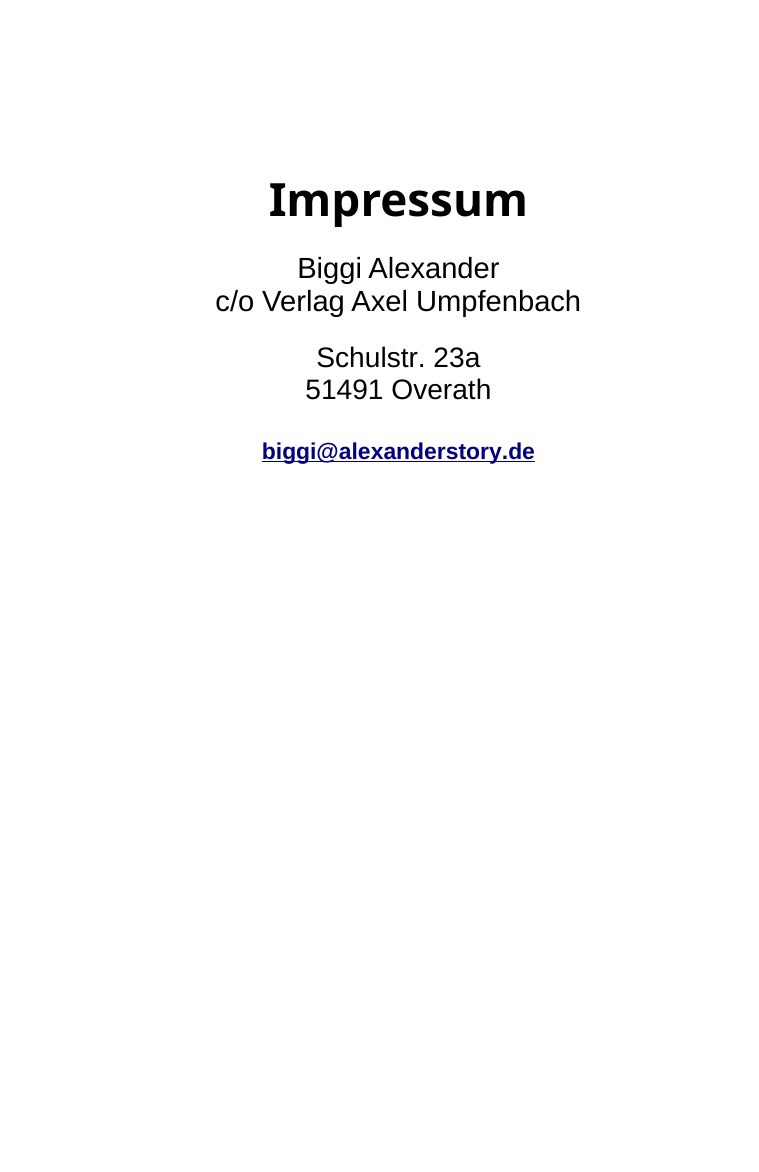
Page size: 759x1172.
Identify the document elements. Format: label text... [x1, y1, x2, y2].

text Biggi Alexander c/o Verlag Axel Umpfenbach [112, 251, 684, 318]
text Schulstr. 23a 51491 Overath biggi@alexanderstory.de [112, 341, 684, 464]
subtitle Impressum [112, 167, 684, 230]
